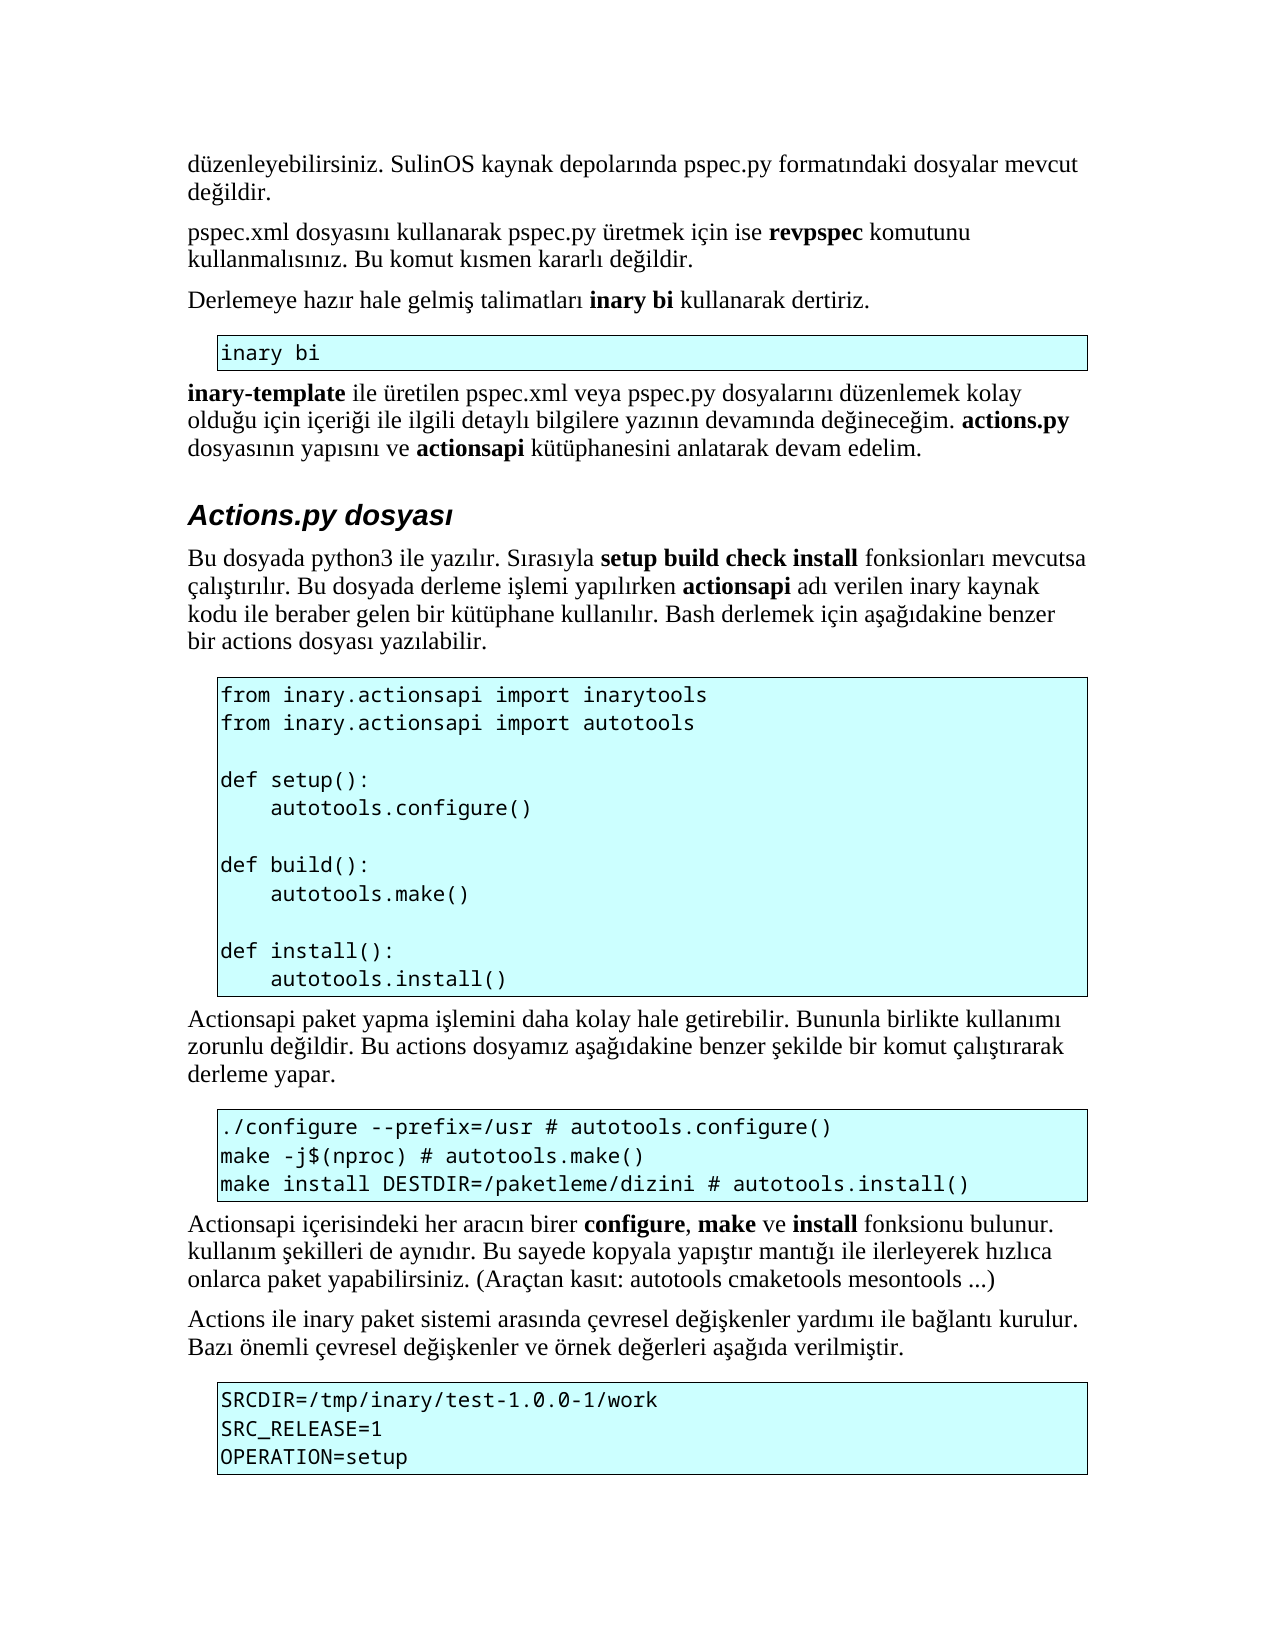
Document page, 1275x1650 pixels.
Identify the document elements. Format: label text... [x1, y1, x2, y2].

text from inary.actionsapi import inarytools from inary.actionsapi import autotools def setup(): autotools.configure() def build(): autotools.make() def install(): autotools.install() [218, 678, 1087, 996]
text ./configure --prefix=/usr # autotools.configure() make -j$(nproc) # autotools.make() make install DESTDIR=/paketleme/dizini # autotools.install() [218, 1110, 1087, 1201]
text Actionsapi paket yapma işlemini daha kolay hale getirebilir. Bununla birlikte kullanımı zorunlu değildir. Bu actions dosyamız aşağıdakine benzer şekilde bir komut çalıştırarak derleme yapar. [187, 1005, 1087, 1088]
text Bu dosyada python3 ile yazılır. Sırasıyla setup build check install fonksionları mevcutsa çalıştırılır. Bu dosyada derleme işlemi yapılırken actionsapi adı verilen inary kaynak kodu ile beraber gelen bir kütüphane kullanılır. Bash derlemek için aşağıdakine benzer bir actions dosyası yazılabilir. [187, 544, 1087, 655]
subtitle Actions.py dosyası [187, 499, 1087, 532]
text Actionsapi içerisindeki her aracın birer configure, make ve install fonksionu bulunur. kullanım şekilleri de aynıdır. Bu sayede kopyala yapıştır mantığı ile ilerleyerek hızlıca onlarca paket yapabilirsiniz. (Araçtan kasıt: autotools cmaketools mesontools ...) [187, 1210, 1087, 1293]
text SRCDIR=/tmp/inary/test-1.0.0-1/work SRC_RELEASE=1 OPERATION=setup [218, 1383, 1087, 1474]
text düzenleyebilirsiniz. SulinOS kaynak depolarında pspec.py formatındaki dosyalar mevcut değildir. [187, 150, 1087, 205]
text pspec.xml dosyasını kullanarak pspec.py üretmek için ise revpspec komutunu kullanmalısınız. Bu komut kısmen kararlı değildir. [187, 218, 1087, 273]
text inary-template ile üretilen pspec.xml veya pspec.py dosyalarını düzenlemek kolay olduğu için içeriği ile ilgili detaylı bilgilere yazının devamında değineceğim. actions.py dosyasının yapısını ve actionsapi kütüphanesini anlatarak devam edelim. [187, 379, 1087, 462]
text Derlemeye hazır hale gelmiş talimatları inary bi kullanarak dertiriz. [187, 286, 1087, 313]
text inary bi [218, 336, 1087, 370]
text Actions ile inary paket sistemi arasında çevresel değişkenler yardımı ile bağlantı kurulur. Bazı önemli çevresel değişkenler ve örnek değerleri aşağıda verilmiştir. [187, 1305, 1087, 1361]
